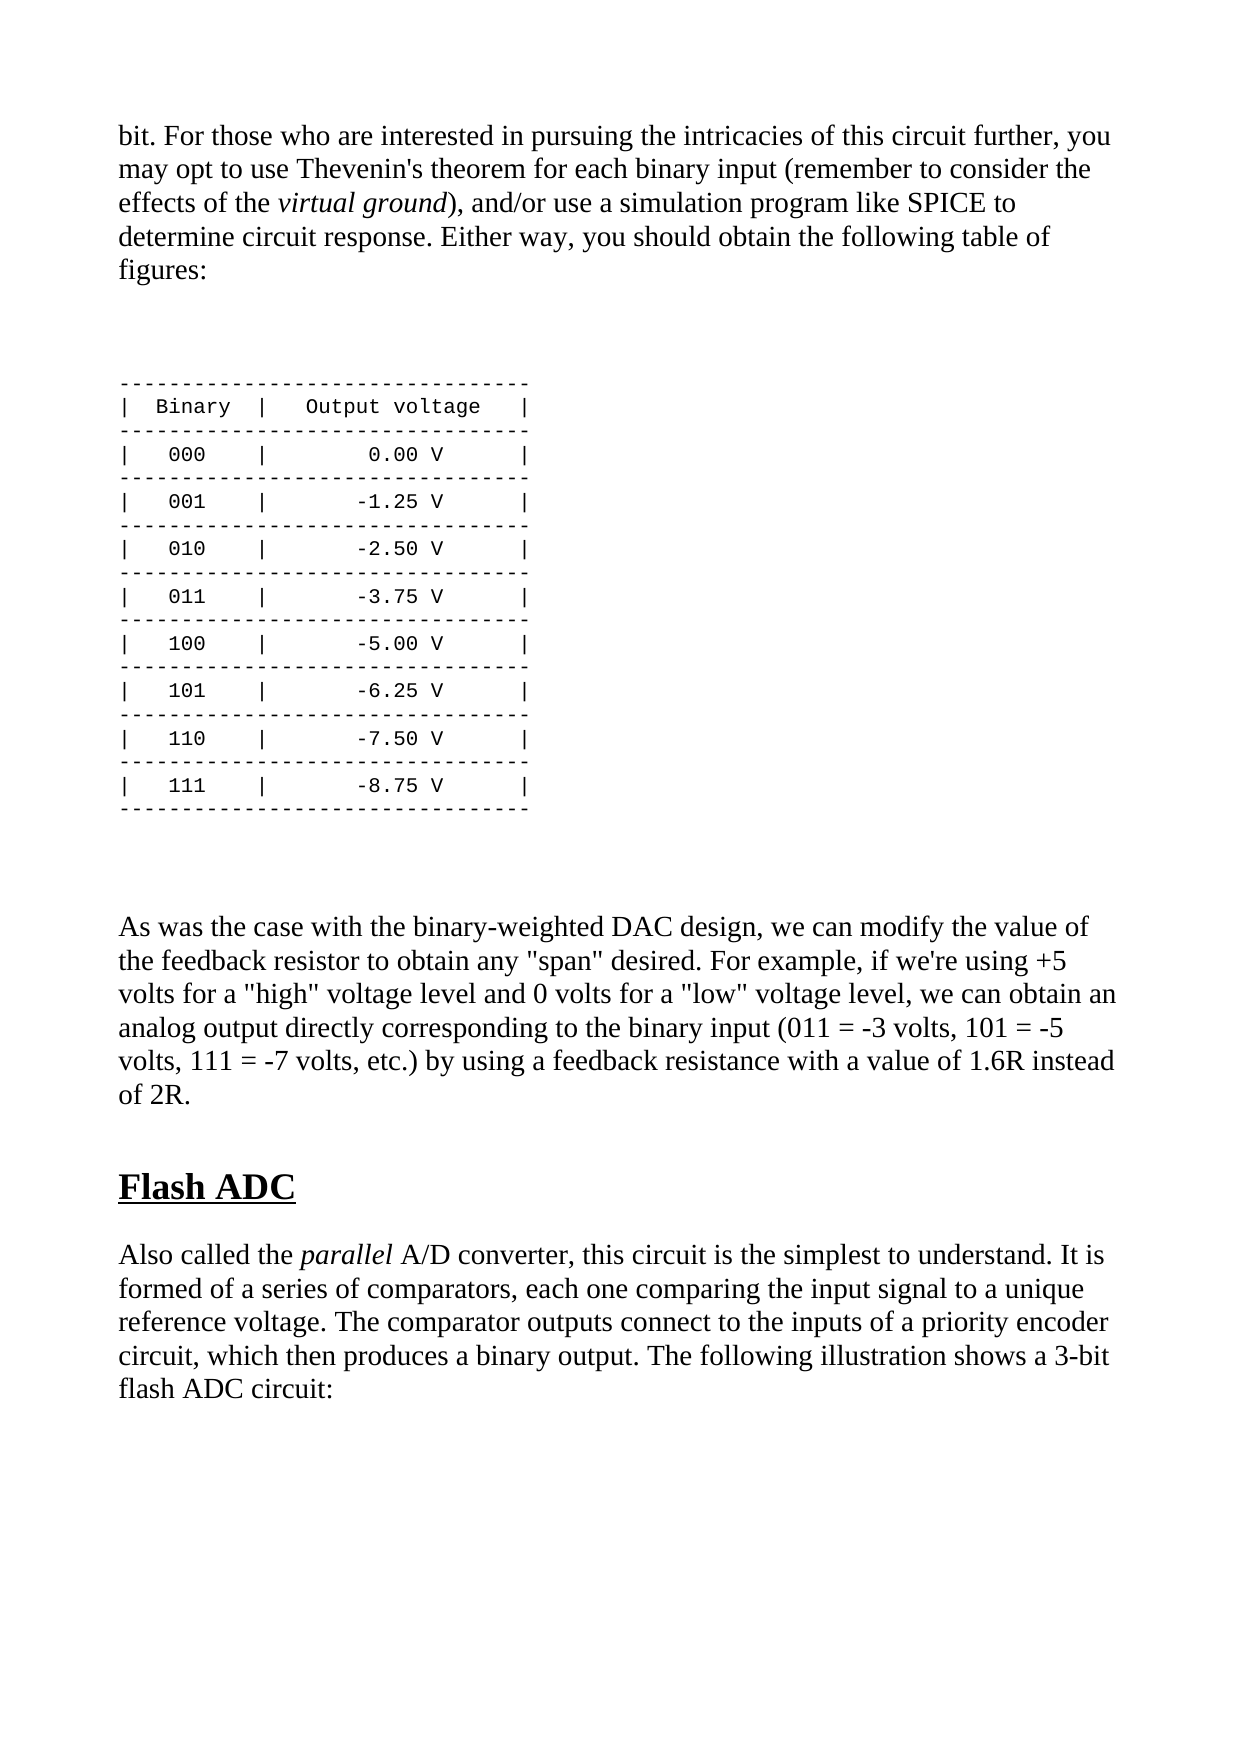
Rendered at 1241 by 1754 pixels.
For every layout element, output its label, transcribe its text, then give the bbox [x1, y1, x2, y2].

text --------------------------------- [118, 609, 1122, 633]
text --------------------------------- [118, 657, 1122, 680]
text | Binary | Output voltage | [118, 396, 1122, 420]
text | 010 | -2.50 V | [118, 538, 1122, 562]
text --------------------------------- [118, 704, 1122, 727]
text | 111 | -8.75 V | [118, 775, 1122, 798]
text As was the case with the binary-weighted DAC design, we can modify the value of the feedback resistor to obtain any "span" desired. For example, if we're using +5 volts for a "high" voltage level and 0 volts for a "low" voltage level, we can obtain an analog output directly corresponding to the binary input (011 = -3 volts, 101 = -5 volts, 111 = -7 volts, etc.) by using a feedback resistance with a value of 1.6R instead of 2R. [118, 909, 1122, 1110]
text | 110 | -7.50 V | [118, 727, 1122, 751]
text --------------------------------- [118, 373, 1122, 396]
text | 100 | -5.00 V | [118, 633, 1122, 657]
text --------------------------------- [118, 515, 1122, 538]
text --------------------------------- [118, 562, 1122, 586]
text bit. For those who are interested in pursuing the intricacies of this circuit further, you may opt to use Thevenin's theorem for each binary input (remember to consider the effects of the virtual ground), and/or use a simulation program like SPICE to determine circuit response. Either way, you should obtain the following table of figures: [118, 118, 1122, 286]
text | 001 | -1.25 V | [118, 491, 1122, 515]
text | 011 | -3.75 V | [118, 586, 1122, 609]
text Also called the parallel A/D converter, this circuit is the simplest to understand. It is formed of a series of comparators, each one comparing the input signal to a unique reference voltage. The comparator outputs connect to the inputs of a priority encoder circuit, which then produces a binary output. The following illustration shows a 3-bit flash ADC circuit: [118, 1237, 1122, 1405]
subtitle Flash ADC [118, 1165, 1122, 1208]
text --------------------------------- [118, 467, 1122, 491]
text --------------------------------- [118, 798, 1122, 822]
text --------------------------------- [118, 751, 1122, 775]
text | 000 | 0.00 V | [118, 444, 1122, 467]
text --------------------------------- [118, 420, 1122, 444]
text | 101 | -6.25 V | [118, 680, 1122, 704]
